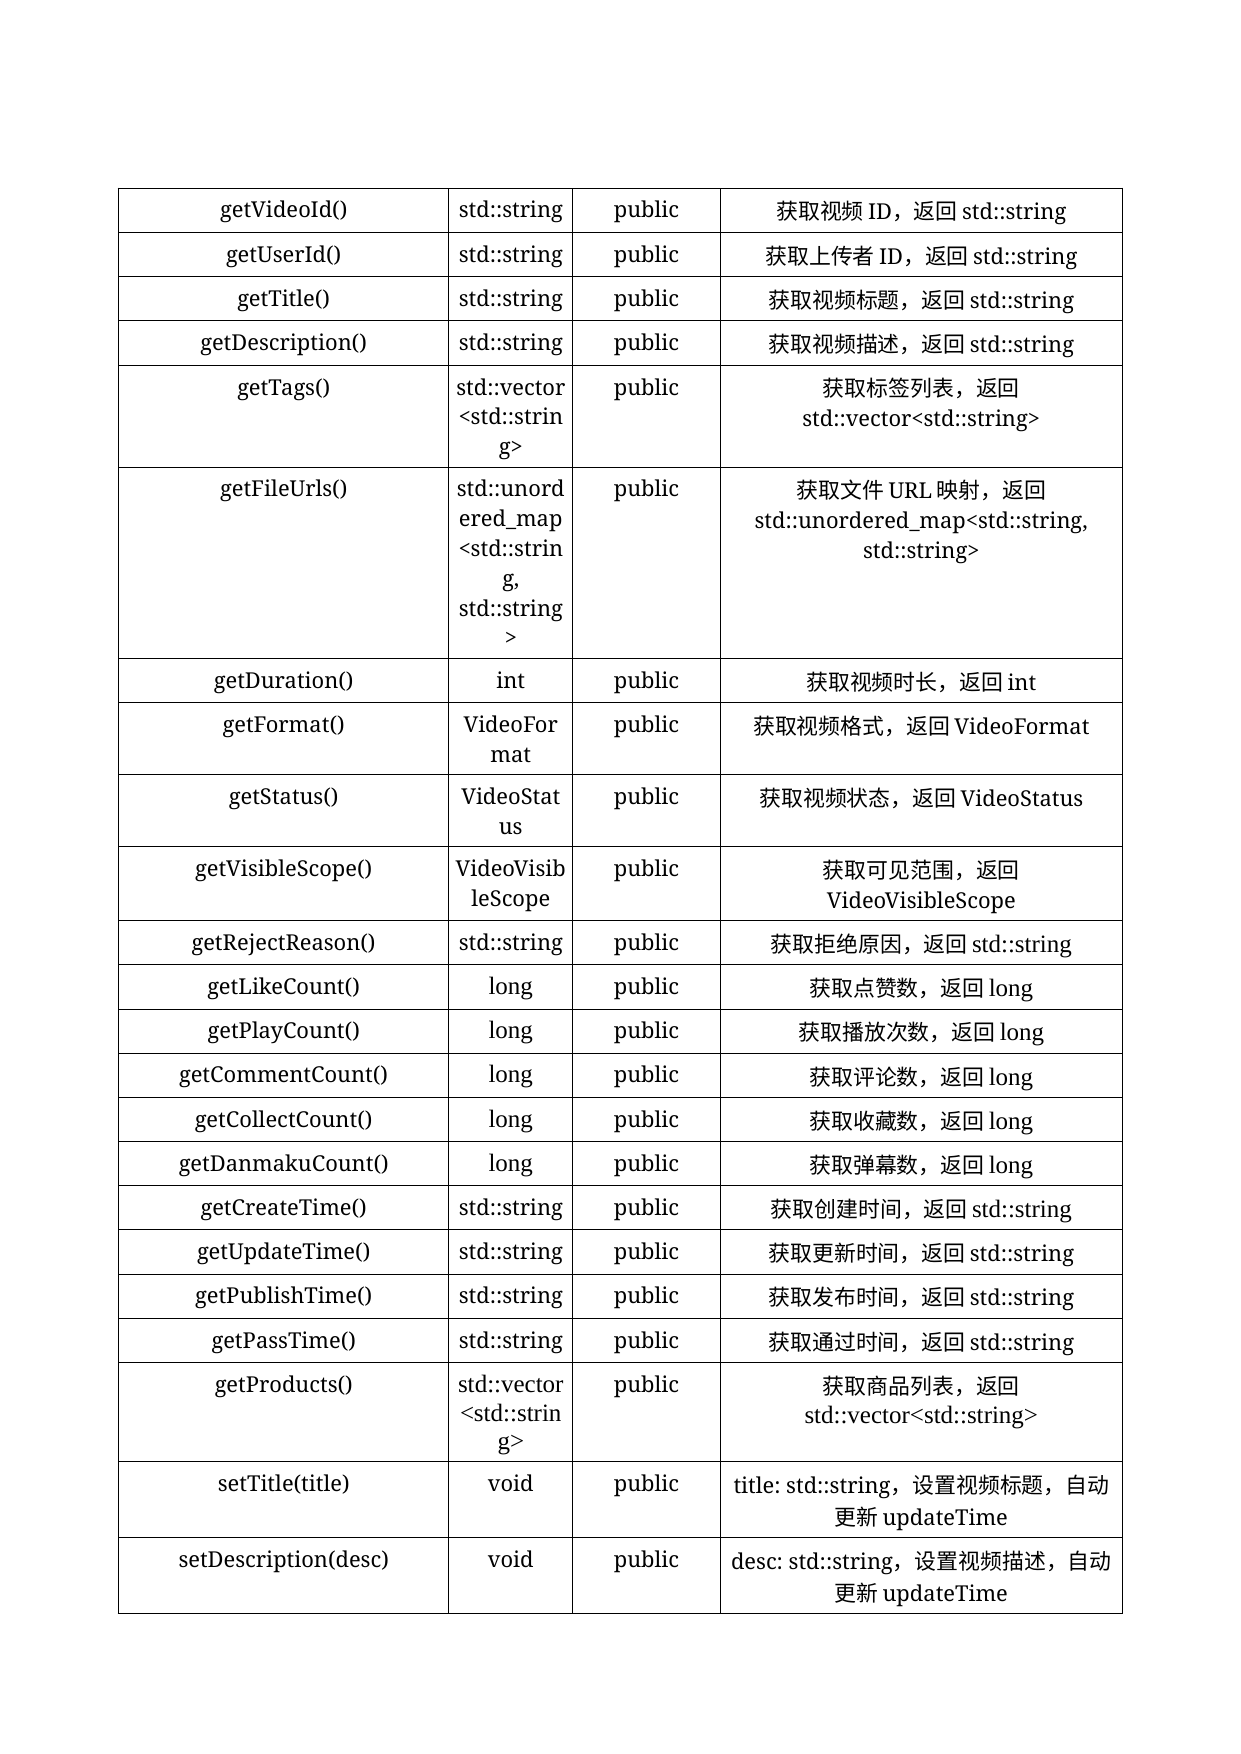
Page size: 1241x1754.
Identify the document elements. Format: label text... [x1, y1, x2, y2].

table_cell std::string [449, 1319, 572, 1362]
table_cell public [573, 1010, 720, 1053]
table_cell public [573, 1230, 720, 1274]
table_cell 获取弹幕数，返回long [721, 1142, 1122, 1185]
table_cell getUserId() [119, 233, 448, 276]
table_cell getCommentCount() [119, 1054, 448, 1097]
table_cell getDanmakuCount() [119, 1142, 448, 1185]
table_cell std::string [449, 1230, 572, 1274]
table_cell 获取发布时间，返回std::string [721, 1275, 1122, 1318]
table_cell public [573, 189, 720, 232]
table_cell public [573, 1319, 720, 1362]
table_cell 获取通过时间，返回std::string [721, 1319, 1122, 1362]
table_cell getUpdateTime() [119, 1230, 448, 1274]
table_cell getStatus() [119, 775, 448, 846]
table_cell public [573, 775, 720, 846]
table_cell getPlayCount() [119, 1010, 448, 1053]
table_cell 获取上传者ID，返回std::string [721, 233, 1122, 276]
table_cell getFileUrls() [119, 468, 448, 658]
table_cell public [573, 277, 720, 320]
table_cell 获取点赞数，返回long [721, 965, 1122, 1008]
table_cell 获取视频时长，返回int [721, 659, 1122, 702]
table_cell getRejectReason() [119, 921, 448, 964]
table_cell 获取视频标题，返回std::string [721, 277, 1122, 320]
table_cell getLikeCount() [119, 965, 448, 1008]
table_cell getCollectCount() [119, 1098, 448, 1141]
table_cell public [573, 965, 720, 1008]
table_cell public [573, 233, 720, 276]
table_cell public [573, 703, 720, 774]
table_cell std::vector<std::string> [449, 1363, 572, 1461]
table_cell long [449, 1010, 572, 1053]
table_cell public [573, 1142, 720, 1185]
table_cell public [573, 366, 720, 467]
table_cell title: std::string，设置视频标题，自动更新updateTime [721, 1462, 1122, 1537]
table_cell public [573, 1098, 720, 1141]
table_cell VideoStatus [449, 775, 572, 846]
table_cell getFormat() [119, 703, 448, 774]
table_cell 获取可见范围，返回VideoVisibleScope [721, 847, 1122, 920]
table_cell getProducts() [119, 1363, 448, 1461]
table_cell std::string [449, 1275, 572, 1318]
table_cell long [449, 1142, 572, 1185]
table_cell setTitle(title) [119, 1462, 448, 1537]
table_cell getTags() [119, 366, 448, 467]
table_cell public [573, 659, 720, 702]
table_cell 获取创建时间，返回std::string [721, 1186, 1122, 1229]
table_cell public [573, 1538, 720, 1613]
table_cell 获取播放次数，返回long [721, 1010, 1122, 1053]
table_cell std::vector<std::string> [449, 366, 572, 467]
table_cell long [449, 1098, 572, 1141]
table_cell public [573, 1275, 720, 1318]
table_cell std::string [449, 921, 572, 964]
table_cell long [449, 1054, 572, 1097]
table_cell std::unordered_map<std::string, std::string> [449, 468, 572, 658]
table_cell void [449, 1538, 572, 1613]
table_cell public [573, 1363, 720, 1461]
table_cell getDuration() [119, 659, 448, 702]
table_cell public [573, 921, 720, 964]
table_cell 获取标签列表，返回std::vector<std::string> [721, 366, 1122, 467]
table_cell public [573, 1054, 720, 1097]
table_cell getPublishTime() [119, 1275, 448, 1318]
table_cell 获取视频格式，返回VideoFormat [721, 703, 1122, 774]
table_cell desc: std::string，设置视频描述，自动更新updateTime [721, 1538, 1122, 1613]
table_cell 获取拒绝原因，返回std::string [721, 921, 1122, 964]
table_cell 获取收藏数，返回long [721, 1098, 1122, 1141]
table_cell 获取商品列表，返回std::vector<std::string> [721, 1363, 1122, 1461]
table_cell public [573, 321, 720, 365]
table_cell getPassTime() [119, 1319, 448, 1362]
table_cell VideoVisibleScope [449, 847, 572, 920]
table_cell getVideoId() [119, 189, 448, 232]
table_cell std::string [449, 189, 572, 232]
table_cell public [573, 1186, 720, 1229]
table_cell public [573, 468, 720, 658]
table_cell VideoFormat [449, 703, 572, 774]
table_cell std::string [449, 277, 572, 320]
table_cell int [449, 659, 572, 702]
table_cell getVisibleScope() [119, 847, 448, 920]
table_cell 获取视频状态，返回VideoStatus [721, 775, 1122, 846]
table_cell long [449, 965, 572, 1008]
table_cell getDescription() [119, 321, 448, 365]
table_cell 获取更新时间，返回std::string [721, 1230, 1122, 1274]
table_cell setDescription(desc) [119, 1538, 448, 1613]
table_cell getCreateTime() [119, 1186, 448, 1229]
table_cell std::string [449, 1186, 572, 1229]
table_cell 获取视频描述，返回std::string [721, 321, 1122, 365]
table_cell getTitle() [119, 277, 448, 320]
table_cell 获取评论数，返回long [721, 1054, 1122, 1097]
table_cell public [573, 847, 720, 920]
table_cell std::string [449, 233, 572, 276]
table_cell std::string [449, 321, 572, 365]
table_cell 获取视频ID，返回std::string [721, 189, 1122, 232]
table_cell void [449, 1462, 572, 1537]
table_cell public [573, 1462, 720, 1537]
table_cell 获取文件URL映射，返回std::unordered_map<std::string, std::string> [721, 468, 1122, 658]
